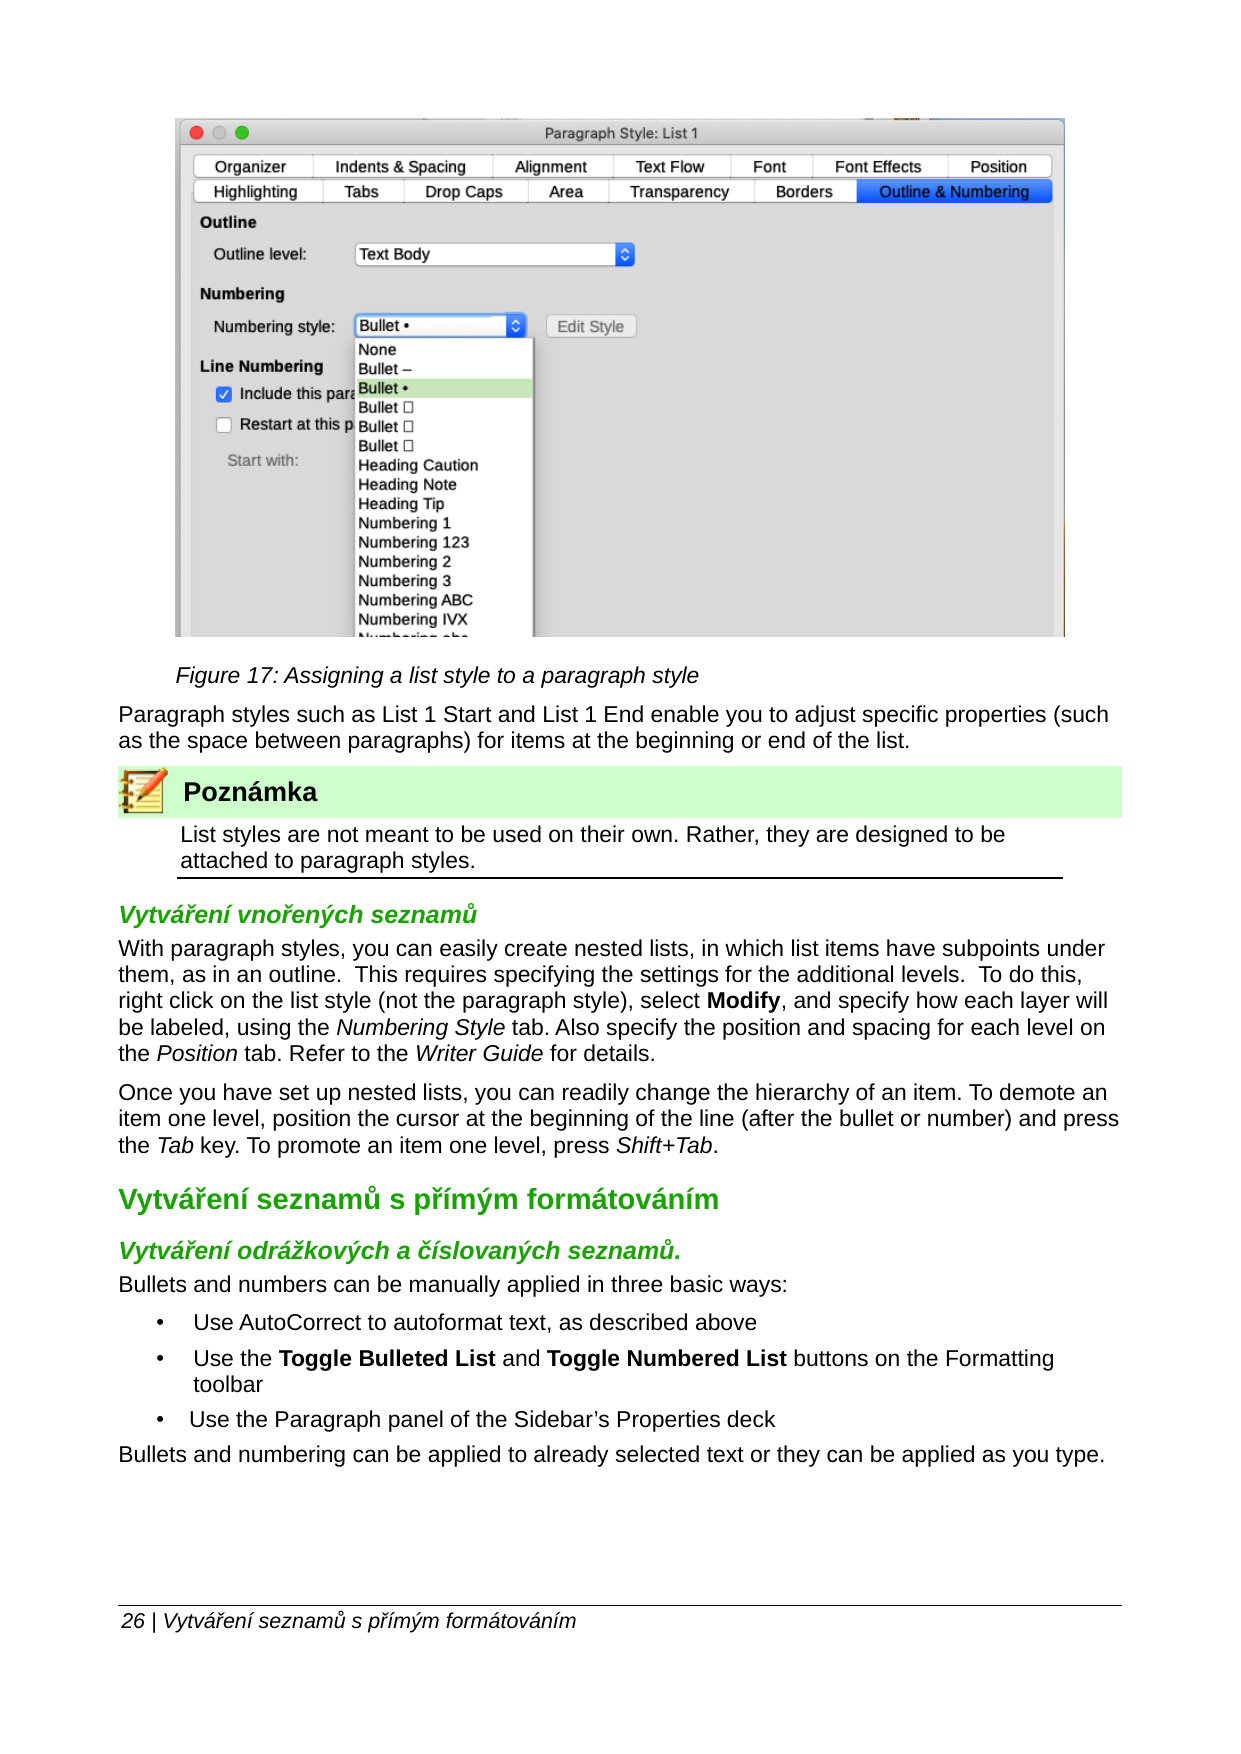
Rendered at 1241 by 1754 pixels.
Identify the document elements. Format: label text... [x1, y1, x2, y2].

text Figure 17: Assigning a list style to a paragraph style [175, 637, 1065, 689]
picture [119, 766, 170, 817]
subtitle Poznámka [118, 766, 1122, 818]
text With paragraph styles, you can easily create nested lists, in which list items have subpoints under them, as in an outline. This requires specifying the settings for the additional levels. To do this, right click on the list style (not the paragraph style), select Modify, and specify how each layer will be labeled, using the Numbering Style tab. Also specify the position and spacing for each level on the Position tab. Refer to the Writer Guide for details. [118, 935, 1122, 1066]
text Once you have set up nested lists, you can readily change the hierarchy of an item. To demote an item one level, position the cursor at the beginning of the line (after the bullet or number) and press the Tab key. To promote an item one level, press Shift+Tab. [118, 1079, 1122, 1158]
subtitle Vytváření seznamů s přímým formátováním [118, 1182, 1122, 1215]
list Use the Toggle Bulleted List and Toggle Numbered List buttons on the Formatting toolbar [156, 1344, 1122, 1397]
text List styles are not meant to be used on their own. Rather, they are designed to be attached to paragraph styles. [177, 818, 1063, 877]
picture [175, 118, 1065, 637]
subtitle Vytváření vnořených seznamů [118, 900, 1122, 929]
list Use AutoCorrect to autoformat text, as described above [156, 1309, 1122, 1336]
text Bullets and numbering can be applied to already selected text or they can be applied as you type. [118, 1441, 1122, 1468]
text Paragraph styles such as List 1 Start and List 1 End enable you to adjust specific properties (such as the space between paragraphs) for items at the beginning or end of the list. [118, 701, 1122, 753]
list Use the Paragraph panel of the Sidebar’s Properties deck [156, 1406, 1122, 1432]
text Bullets and numbers can be manually applied in three basic ways: [118, 1271, 1122, 1297]
subtitle Vytváření odrážkových a číslovaných seznamů. [118, 1236, 1122, 1264]
